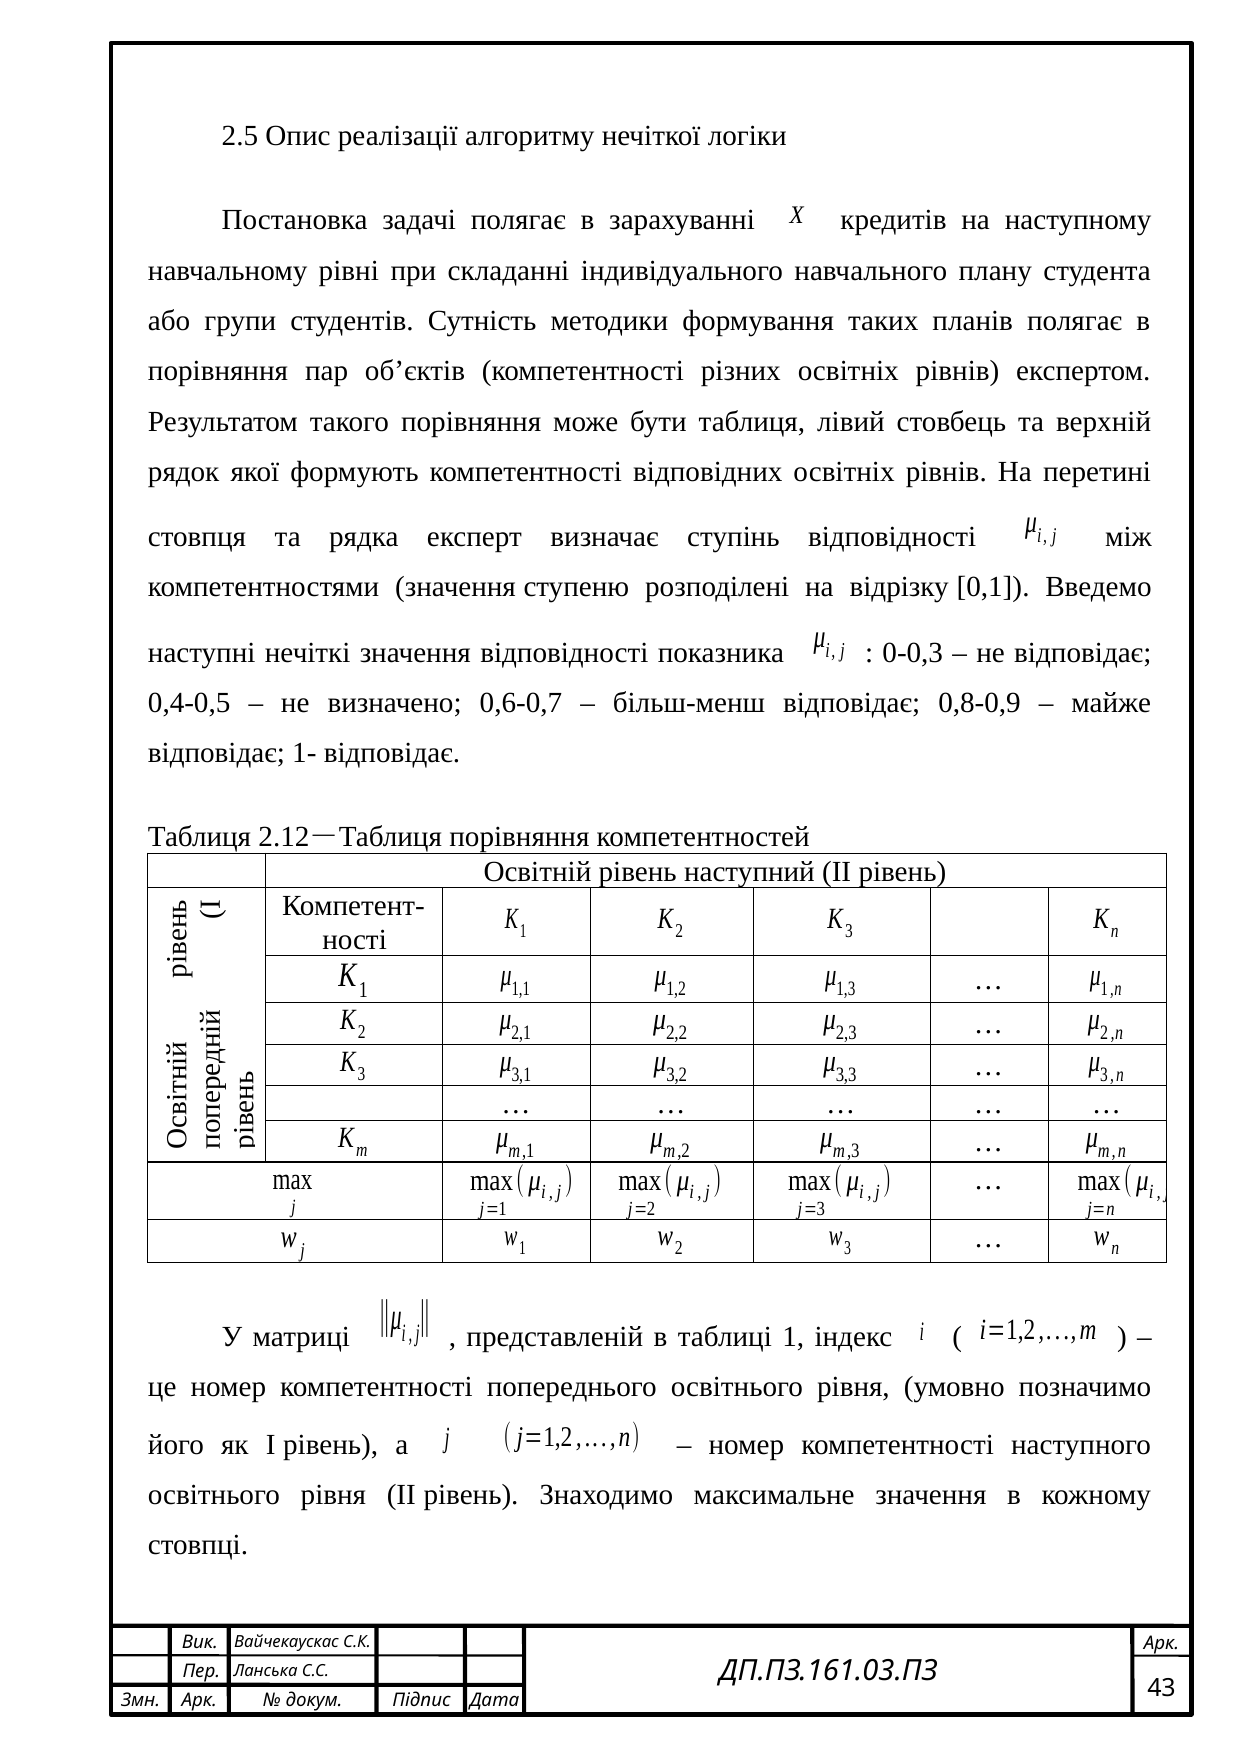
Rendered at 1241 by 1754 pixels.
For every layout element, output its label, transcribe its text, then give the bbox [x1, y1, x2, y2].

table_cell [443, 888, 590, 955]
table_cell … [931, 1121, 1048, 1161]
table_cell [266, 1045, 442, 1085]
table_cell … [931, 1045, 1048, 1085]
table_cell … [931, 956, 1048, 1002]
table_cell … [754, 1086, 930, 1120]
table_header [148, 854, 265, 887]
table_cell [443, 1003, 590, 1043]
table_cell [754, 1045, 930, 1085]
table_cell Компетент-ності [266, 888, 442, 955]
table_cell [591, 1003, 753, 1043]
text Постановка задачі полягає в зарахуванні кредитів на наступному навчальному рівні при складанні індивідуального навчального плану студента або групи студентів. Сутність методики формування таких планів полягає в порівняння пар об’єктів (компетентності різних освітніх рівнів) експертом. Результатом такого порівняння може бути таблиця, лівий стовбець та верхній рядок якої формують компетентності відповідних освітніх рівнів. На перетині стовпця та рядка експерт визначає ступінь відповідності між компетентностями (значення ступеню розподілені на відрізку [0,1]). Введемо наступні нечіткі значення відповідності показника : 0-0,3 – не відповідає; 0,4-0,5 – не визначено; 0,6-0,7 – більш-менш відповідає; 0,8-0,9 – майже відповідає; 1- відповідає. [148, 202, 1152, 769]
table_cell [1049, 888, 1166, 955]
table_cell … [1049, 1086, 1166, 1120]
table_cell … [443, 1086, 590, 1120]
table_cell [754, 1003, 930, 1043]
table_cell … [591, 1086, 753, 1120]
table_cell [266, 1121, 442, 1161]
table_cell … [931, 1003, 1048, 1043]
table_cell [754, 956, 930, 1002]
table_cell [1049, 1003, 1166, 1043]
table_cell [591, 888, 753, 955]
table_cell [591, 1220, 753, 1262]
table_cell [266, 956, 442, 1002]
table_cell [1049, 1121, 1166, 1161]
table_cell [443, 1045, 590, 1085]
table_cell [754, 888, 930, 955]
table_cell … [931, 1163, 1048, 1219]
table_cell [266, 1086, 442, 1120]
text 2.5 Опис реалізації алгоритму нечіткої логіки [148, 118, 1152, 152]
table_cell [754, 1121, 930, 1161]
table_cell [266, 1003, 442, 1043]
table_cell [443, 1121, 590, 1161]
table_cell [931, 888, 1048, 955]
table_cell [148, 1220, 442, 1262]
table_cell [1049, 1045, 1166, 1085]
table_cell Освітній рівень попередній (І рівень [148, 888, 265, 1161]
table_cell [443, 956, 590, 1002]
table_cell [443, 1220, 590, 1262]
table_cell [591, 1121, 753, 1161]
table_cell [754, 1163, 930, 1219]
table_header Освітній рівень наступний (ІІ рівень) [266, 854, 1166, 887]
table_cell [1049, 1163, 1166, 1219]
table_cell [1049, 956, 1166, 1002]
table_cell [443, 1163, 590, 1219]
text У матриці , представленій в таблиці 1, індекс () – це номер компетентності попереднього освітнього рівня, (умовно позначимо його як І рівень), а – номер компетентності наступного освітнього рівня (ІІ рівень). Знаходимо максимальне значення в кожному стовпці. [148, 1296, 1152, 1561]
table_cell [591, 956, 753, 1002]
table_cell [754, 1220, 930, 1262]
table_cell [148, 1163, 442, 1219]
table_cell … [931, 1220, 1048, 1262]
table_cell … [931, 1086, 1048, 1120]
text Таблиця 2.12－Таблиця порівняння компетентностей [148, 819, 1152, 853]
table_cell [591, 1163, 753, 1219]
table_cell [1049, 1220, 1166, 1262]
table_cell [591, 1045, 753, 1085]
